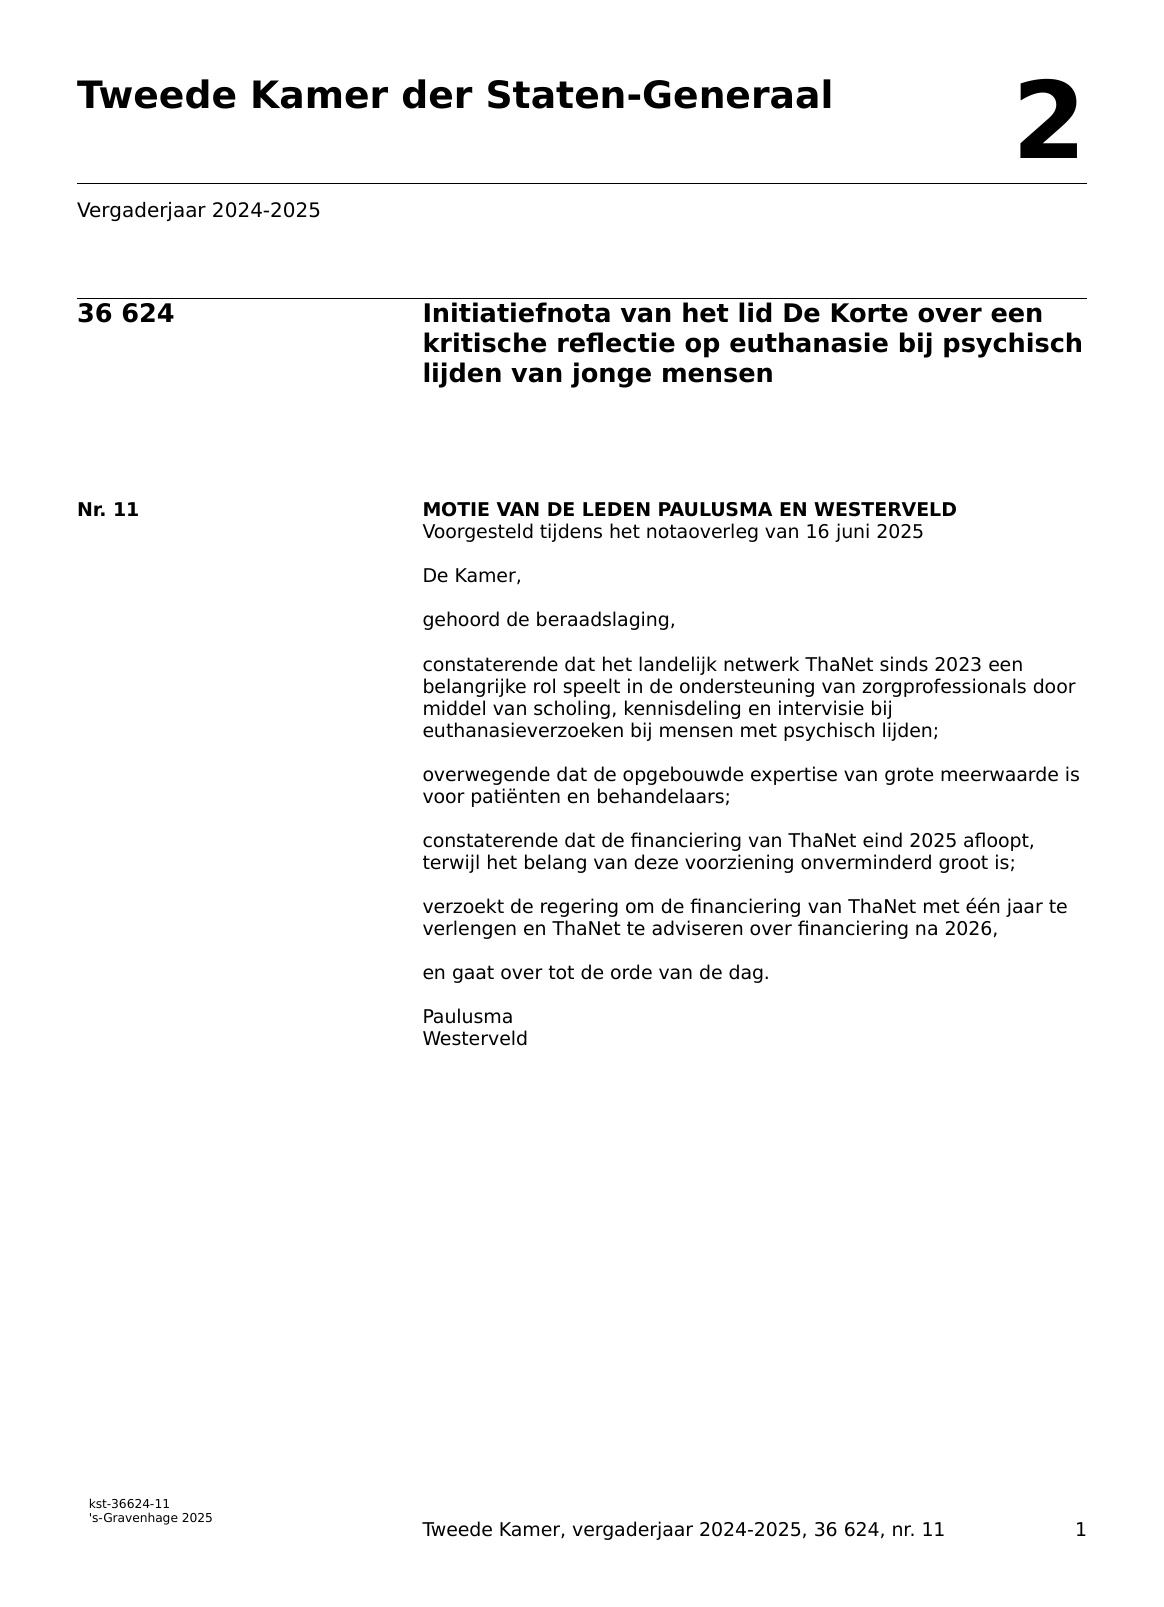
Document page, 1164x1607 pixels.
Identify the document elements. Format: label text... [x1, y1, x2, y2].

text verzoekt de regering om de financiering van ThaNet met één jaar te verlengen en ThaNet te adviseren over financiering na 2026, [422, 896, 1087, 940]
table_header 2 [886, 59, 1087, 183]
text kst-36624-11 [88, 1497, 323, 1511]
text 's-Gravenhage 2025 [88, 1511, 323, 1525]
text gehoord de beraadslaging, [422, 609, 1087, 631]
text De Kamer, [422, 565, 1087, 587]
table_header Tweede Kamer der Staten-Generaal [77, 59, 886, 183]
subtitle 36 624 Initiatiefnota van het lid De Korte over een kritische reflectie op euthanasie bij psychisch lijden van jonge mensen [77, 299, 1087, 388]
subtitle Nr. 11 MOTIE VAN DE LEDEN PAULUSMA EN WESTERVELD [77, 499, 1087, 521]
text constaterende dat het landelijk netwerk ThaNet sinds 2023 een belangrijke rol speelt in de ondersteuning van zorgprofessionals door middel van scholing, kennisdeling en intervisie bij euthanasieverzoeken bij mensen met psychisch lijden; [422, 653, 1087, 741]
text Westerveld [422, 1028, 1087, 1050]
table_cell Vergaderjaar 2024-2025 [77, 184, 1087, 298]
text overwegende dat de opgebouwde expertise van grote meerwaarde is voor patiënten en behandelaars; [422, 764, 1087, 808]
text constaterende dat de financiering van ThaNet eind 2025 afloopt, terwijl het belang van deze voorziening onverminderd groot is; [422, 830, 1087, 874]
text Paulusma [422, 1006, 1087, 1028]
text Voorgesteld tijdens het notaoverleg van 16 juni 2025 [422, 521, 1087, 543]
text en gaat over tot de orde van de dag. [422, 962, 1087, 984]
